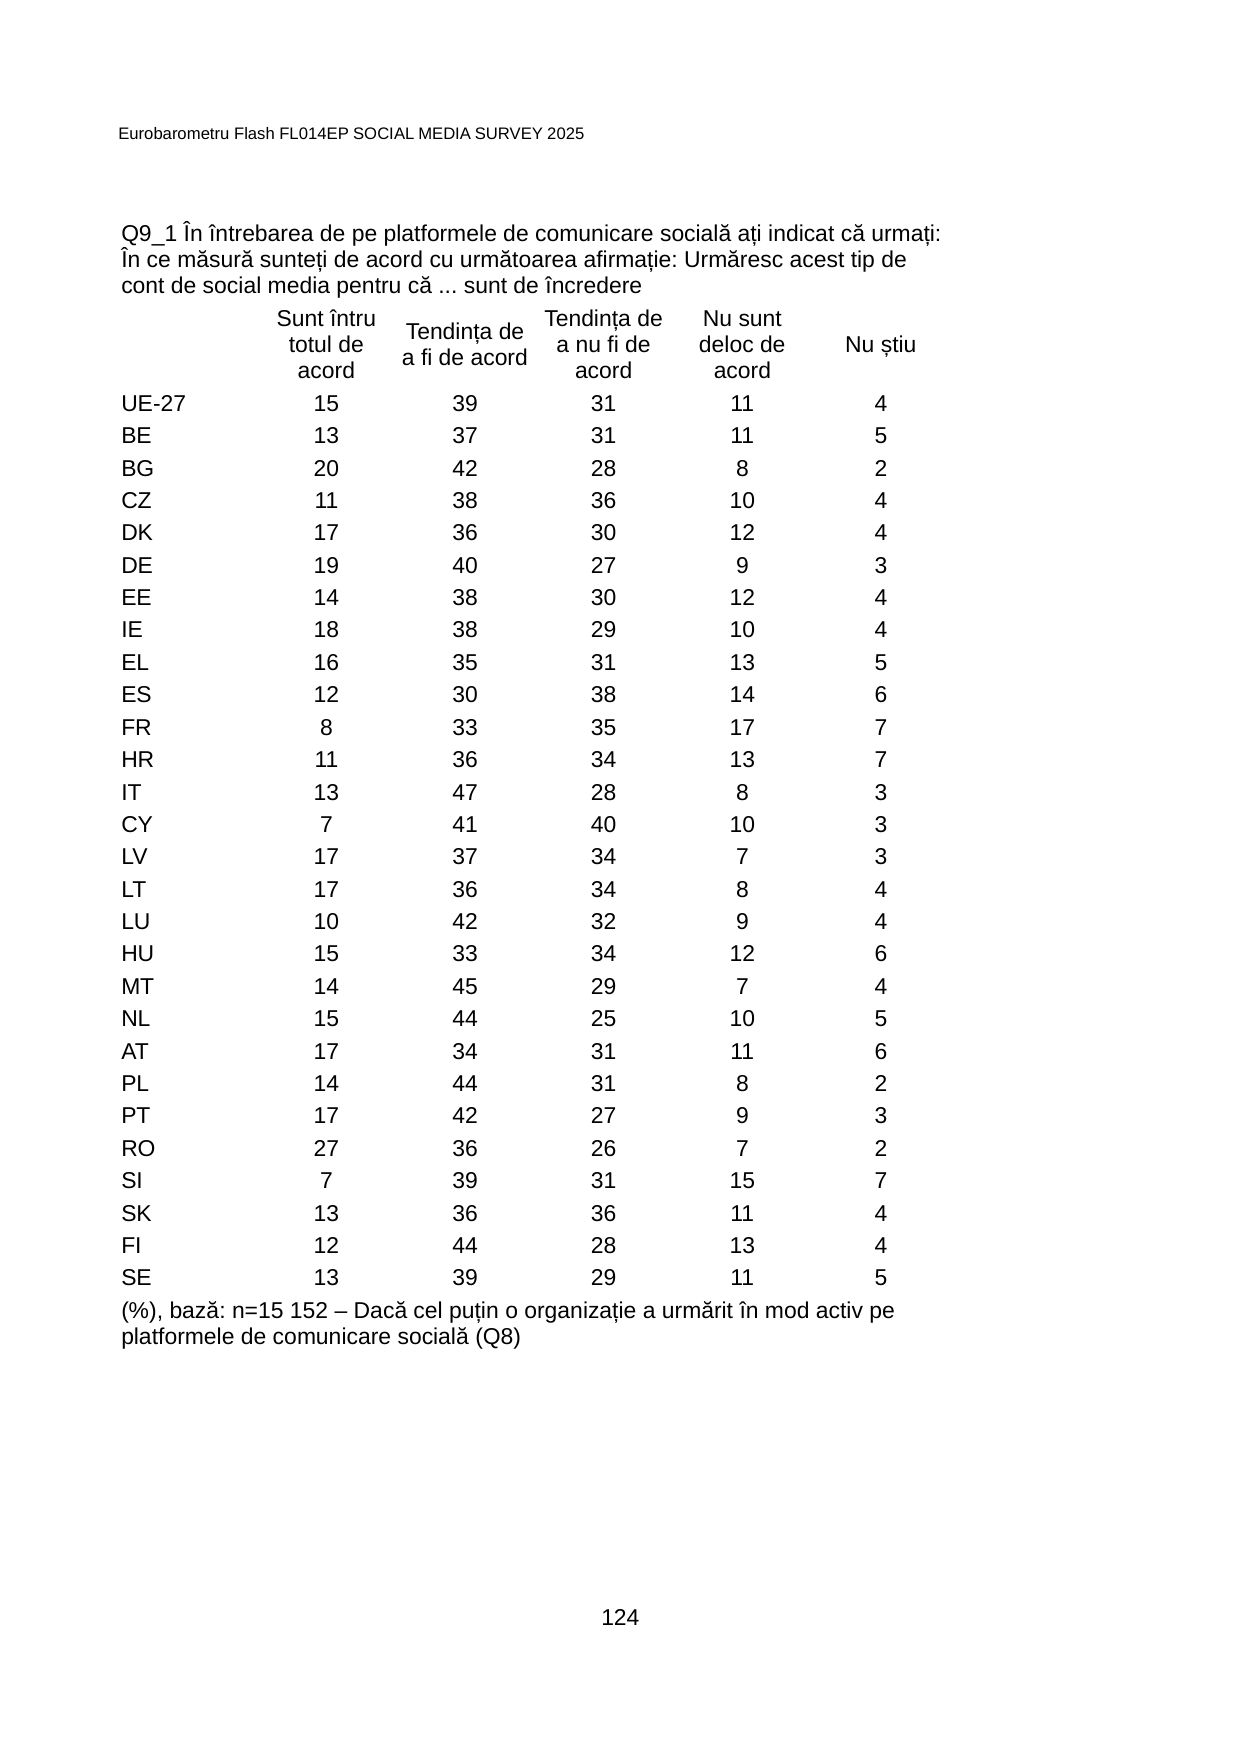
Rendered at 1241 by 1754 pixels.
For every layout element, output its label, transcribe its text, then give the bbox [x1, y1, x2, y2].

table_cell 12 [257, 678, 395, 711]
table_cell 29 [534, 970, 673, 1002]
table_cell 17 [257, 1099, 395, 1132]
table_cell 10 [673, 484, 811, 516]
table_cell 13 [673, 1229, 811, 1261]
table_cell AT [118, 1035, 257, 1067]
table_cell 5 [811, 1261, 950, 1294]
table_cell 6 [811, 1035, 950, 1067]
table_cell 44 [395, 1229, 534, 1261]
table_cell 28 [534, 451, 673, 484]
table_cell 11 [673, 1261, 811, 1294]
table_cell 8 [257, 711, 395, 743]
table_cell 42 [395, 451, 534, 484]
table_cell 40 [395, 549, 534, 581]
table_cell 35 [395, 646, 534, 678]
table_cell SE [118, 1261, 257, 1294]
table_cell 4 [811, 484, 950, 516]
table_cell 30 [534, 581, 673, 613]
table_cell 12 [673, 516, 811, 549]
table_cell 11 [673, 387, 811, 419]
table_cell 28 [534, 1229, 673, 1261]
table_cell 36 [395, 873, 534, 905]
table_cell 13 [257, 1261, 395, 1294]
table_cell 37 [395, 840, 534, 873]
table_cell 31 [534, 1067, 673, 1099]
table_cell 12 [257, 1229, 395, 1261]
table_cell EE [118, 581, 257, 613]
table_cell 7 [811, 1164, 950, 1197]
table_cell 11 [673, 1197, 811, 1229]
table_cell 7 [811, 711, 950, 743]
table_cell PL [118, 1067, 257, 1099]
table_cell UE-27 [118, 387, 257, 419]
table_cell FI [118, 1229, 257, 1261]
table_cell 2 [811, 1067, 950, 1099]
table_cell LU [118, 905, 257, 937]
table_cell 11 [257, 743, 395, 775]
table_cell 31 [534, 387, 673, 419]
table_cell 3 [811, 549, 950, 581]
table_cell 4 [811, 905, 950, 937]
table_cell Tendința de a nu fi de acord [534, 302, 673, 387]
table_cell 5 [811, 646, 950, 678]
table_cell 8 [673, 775, 811, 808]
table_cell 41 [395, 808, 534, 840]
table_cell 14 [257, 1067, 395, 1099]
table_cell 6 [811, 678, 950, 711]
table_header Q9_1 În întrebarea de pe platformele de comunicare socială ați indicat că urmați: În ce măsură sunteți de acord cu următoarea afirmație: Urmăresc acest tip de cont de social media pentru că ... sunt de încredere [118, 217, 950, 302]
table_cell SI [118, 1164, 257, 1197]
table_cell LV [118, 840, 257, 873]
table_cell NL [118, 1002, 257, 1034]
table_cell 39 [395, 1261, 534, 1294]
table_cell 4 [811, 581, 950, 613]
table_cell 30 [395, 678, 534, 711]
table_cell 4 [811, 873, 950, 905]
table_cell 7 [257, 1164, 395, 1197]
table_cell 34 [534, 840, 673, 873]
table_cell RO [118, 1132, 257, 1164]
table_cell 12 [673, 581, 811, 613]
table_cell BE [118, 419, 257, 451]
table_cell 9 [673, 1099, 811, 1132]
table_cell 13 [673, 646, 811, 678]
table_cell BG [118, 451, 257, 484]
table_cell SK [118, 1197, 257, 1229]
table_cell 45 [395, 970, 534, 1002]
table_cell 35 [534, 711, 673, 743]
table_cell CY [118, 808, 257, 840]
table_cell PT [118, 1099, 257, 1132]
table_cell 27 [257, 1132, 395, 1164]
table_cell [118, 302, 257, 387]
table_cell 17 [257, 516, 395, 549]
table_cell 34 [534, 743, 673, 775]
table_cell 14 [257, 970, 395, 1002]
table_cell ES [118, 678, 257, 711]
table_cell 4 [811, 1229, 950, 1261]
table_cell 17 [257, 1035, 395, 1067]
table_cell Sunt întru totul de acord [257, 302, 395, 387]
table_cell 14 [673, 678, 811, 711]
table_cell 15 [257, 387, 395, 419]
table_cell 10 [257, 905, 395, 937]
table_cell 38 [534, 678, 673, 711]
table_cell 34 [395, 1035, 534, 1067]
table_cell 10 [673, 1002, 811, 1034]
table_cell HU [118, 938, 257, 970]
table_cell 3 [811, 1099, 950, 1132]
table_cell 34 [534, 873, 673, 905]
table_cell 10 [673, 614, 811, 646]
table_cell LT [118, 873, 257, 905]
table_cell 7 [673, 970, 811, 1002]
table_cell MT [118, 970, 257, 1002]
table_cell 5 [811, 419, 950, 451]
table_cell 31 [534, 1035, 673, 1067]
table_cell 36 [395, 743, 534, 775]
table_cell 34 [534, 938, 673, 970]
table_cell 17 [257, 840, 395, 873]
table_cell 36 [534, 484, 673, 516]
table_cell (%), bază: n=15 152 – Dacă cel puțin o organizație a urmărit în mod activ pe platformele de comunicare socială (Q8) [118, 1294, 950, 1352]
table_cell FR [118, 711, 257, 743]
table_cell 26 [534, 1132, 673, 1164]
table_cell 4 [811, 614, 950, 646]
table_cell 29 [534, 614, 673, 646]
table_cell 38 [395, 581, 534, 613]
table_cell 13 [257, 419, 395, 451]
table_cell 17 [257, 873, 395, 905]
table_cell 42 [395, 905, 534, 937]
table_cell 10 [673, 808, 811, 840]
table_cell 7 [811, 743, 950, 775]
table_cell 3 [811, 840, 950, 873]
table_cell 36 [534, 1197, 673, 1229]
table_cell 38 [395, 484, 534, 516]
table_cell 12 [673, 938, 811, 970]
table_cell 11 [673, 1035, 811, 1067]
table_cell 33 [395, 938, 534, 970]
table_cell 2 [811, 451, 950, 484]
table_cell 18 [257, 614, 395, 646]
table_cell 15 [673, 1164, 811, 1197]
table_cell 13 [673, 743, 811, 775]
table_cell 31 [534, 646, 673, 678]
table_cell 17 [673, 711, 811, 743]
table_cell 40 [534, 808, 673, 840]
table_cell Nu știu [811, 302, 950, 387]
table_cell EL [118, 646, 257, 678]
table_cell 20 [257, 451, 395, 484]
table_cell Tendința de a fi de acord [395, 302, 534, 387]
table_cell 37 [395, 419, 534, 451]
table_cell 39 [395, 387, 534, 419]
table_cell 27 [534, 1099, 673, 1132]
table_cell 11 [257, 484, 395, 516]
table_cell 36 [395, 516, 534, 549]
table_cell 4 [811, 387, 950, 419]
table_cell 16 [257, 646, 395, 678]
table_cell 9 [673, 905, 811, 937]
table_cell 5 [811, 1002, 950, 1034]
table_cell 44 [395, 1002, 534, 1034]
table_cell 6 [811, 938, 950, 970]
table_cell 7 [673, 840, 811, 873]
table_cell 13 [257, 775, 395, 808]
table_cell 36 [395, 1197, 534, 1229]
table_cell 32 [534, 905, 673, 937]
table_cell 33 [395, 711, 534, 743]
table_cell 8 [673, 451, 811, 484]
table_cell 36 [395, 1132, 534, 1164]
table_cell 14 [257, 581, 395, 613]
table_cell DE [118, 549, 257, 581]
table_cell 38 [395, 614, 534, 646]
table_cell IE [118, 614, 257, 646]
table_cell Nu sunt deloc de acord [673, 302, 811, 387]
table_cell 8 [673, 1067, 811, 1099]
table_cell 3 [811, 775, 950, 808]
table_cell 7 [673, 1132, 811, 1164]
table_cell HR [118, 743, 257, 775]
table_cell 13 [257, 1197, 395, 1229]
table_cell CZ [118, 484, 257, 516]
table_cell 15 [257, 938, 395, 970]
table_cell 2 [811, 1132, 950, 1164]
table_cell 3 [811, 808, 950, 840]
table_cell IT [118, 775, 257, 808]
table_cell 11 [673, 419, 811, 451]
table_cell DK [118, 516, 257, 549]
table_cell 25 [534, 1002, 673, 1034]
table_cell 19 [257, 549, 395, 581]
table_cell 9 [673, 549, 811, 581]
table_cell 4 [811, 1197, 950, 1229]
table_cell 39 [395, 1164, 534, 1197]
table_cell 44 [395, 1067, 534, 1099]
table_cell 4 [811, 970, 950, 1002]
table_cell 47 [395, 775, 534, 808]
table_cell 4 [811, 516, 950, 549]
table_cell 7 [257, 808, 395, 840]
table_cell 27 [534, 549, 673, 581]
table_cell 30 [534, 516, 673, 549]
table_cell 29 [534, 1261, 673, 1294]
table_cell 8 [673, 873, 811, 905]
table_cell 31 [534, 1164, 673, 1197]
table_cell 15 [257, 1002, 395, 1034]
table_cell 31 [534, 419, 673, 451]
table_cell 28 [534, 775, 673, 808]
table_cell 42 [395, 1099, 534, 1132]
